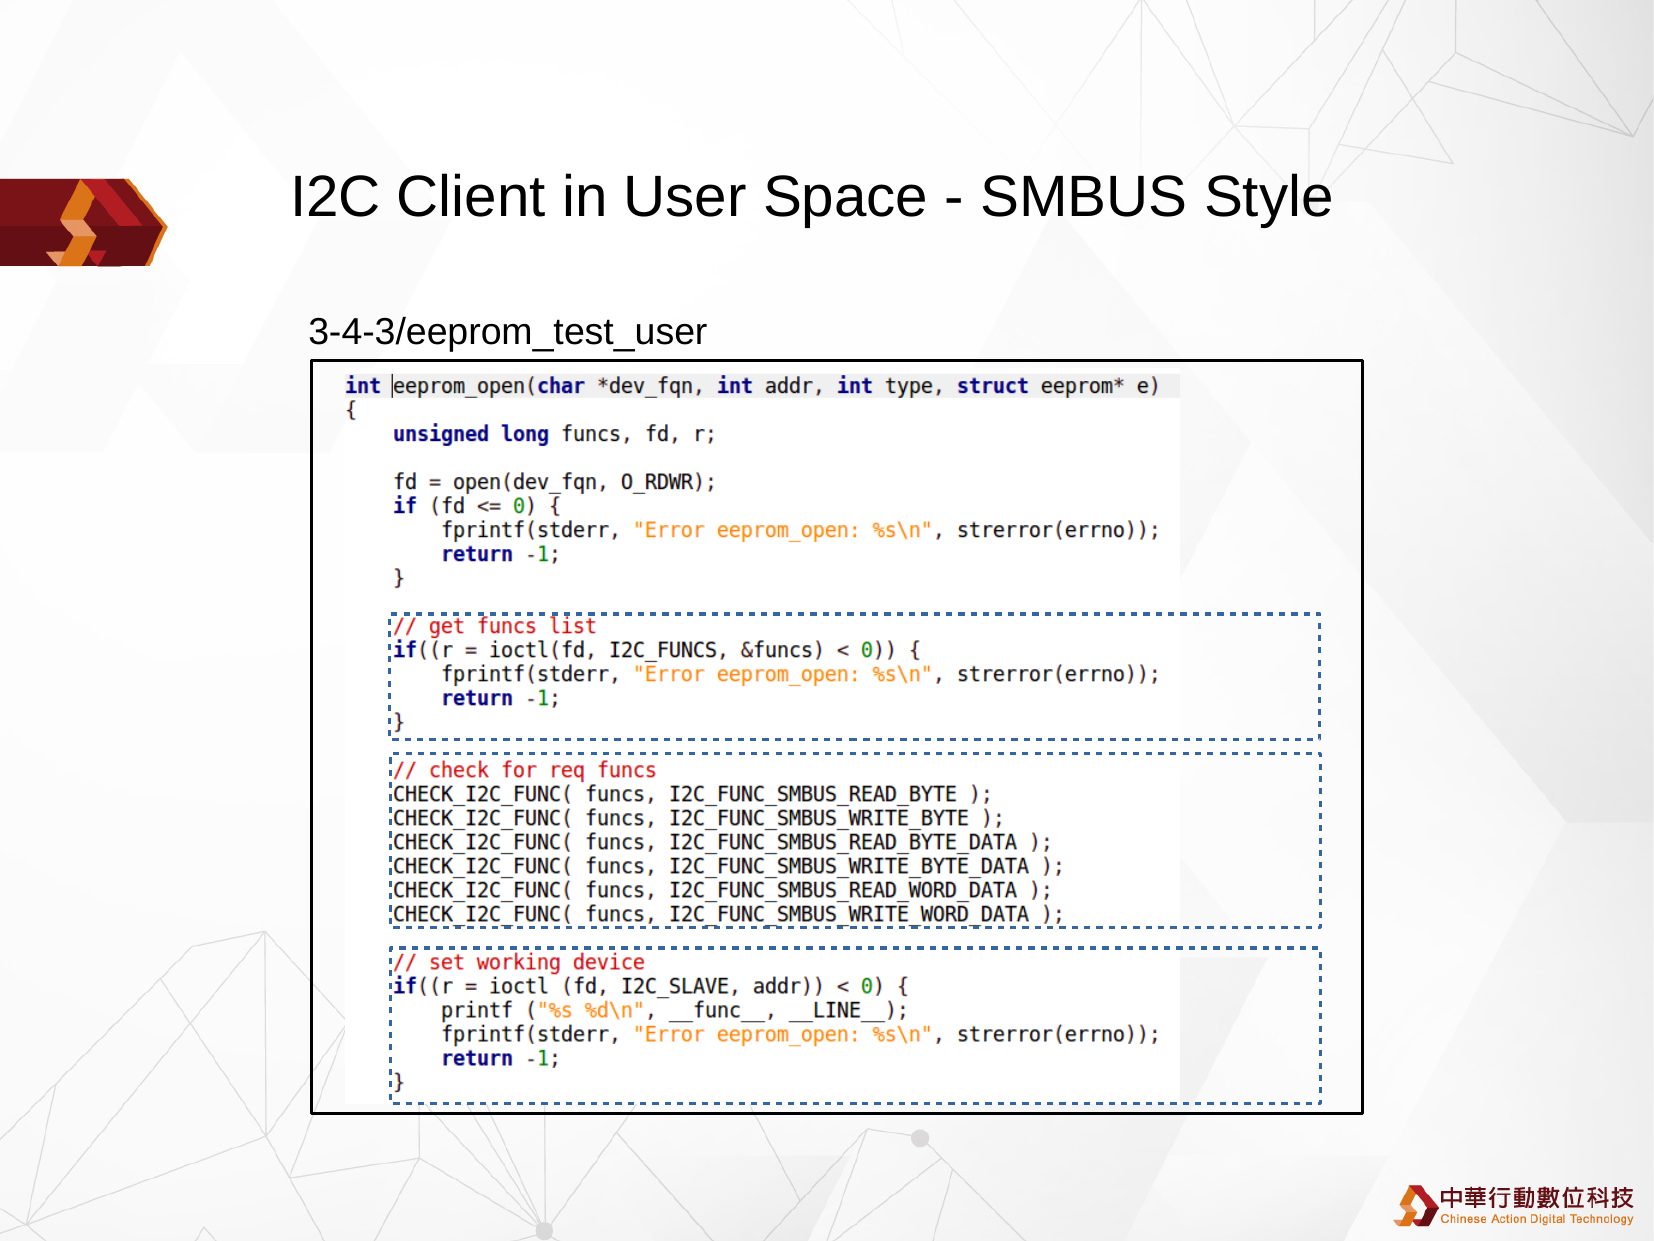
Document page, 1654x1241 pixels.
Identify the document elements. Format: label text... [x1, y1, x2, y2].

text_box 3-4-3/eeprom_test_user [293, 303, 904, 361]
picture [0, 0, 1654, 1241]
title I2C Client in User Space - SMBUS Style [118, 112, 1506, 281]
